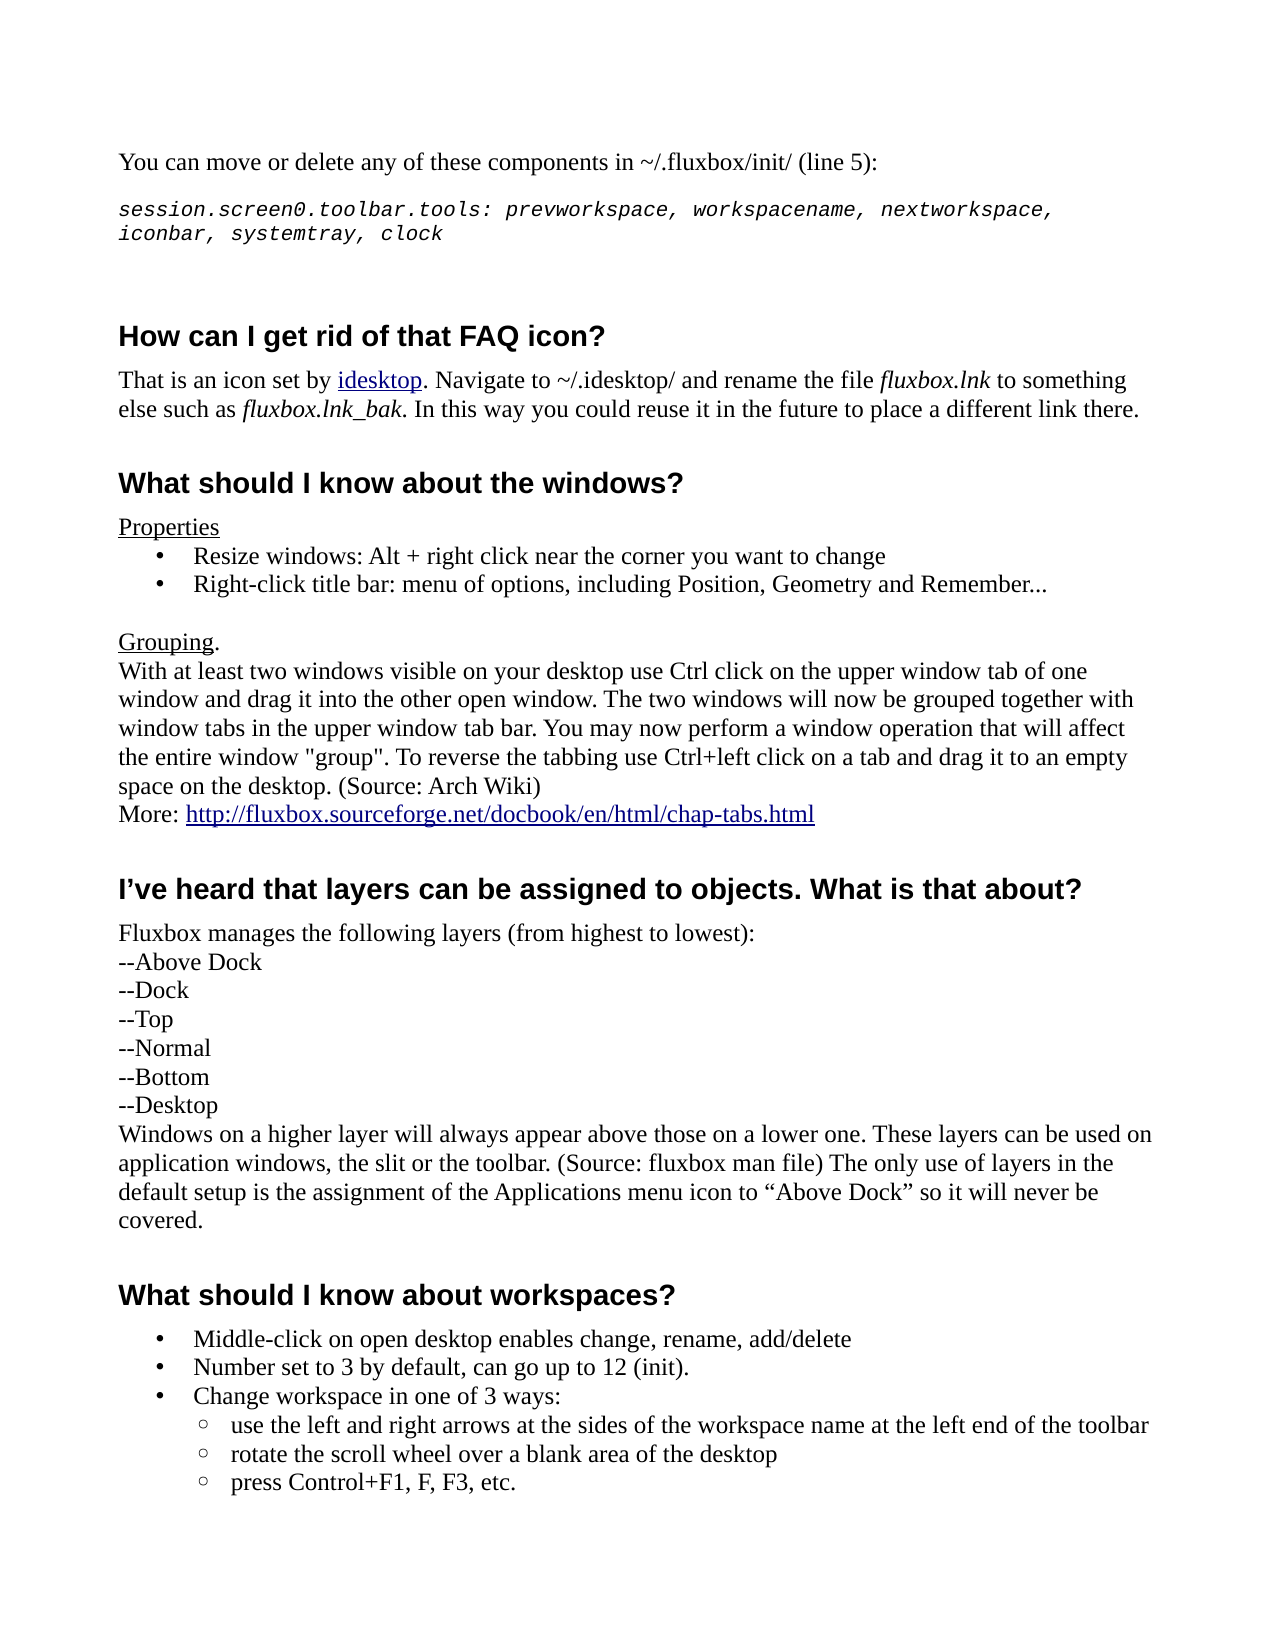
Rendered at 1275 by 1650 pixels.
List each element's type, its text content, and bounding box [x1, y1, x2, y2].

text With at least two windows visible on your desktop use Ctrl click on the upper window tab of one window and drag it into the other open window. The two windows will now be grouped together with window tabs in the upper window tab bar. You may now perform a window operation that will affect the entire window "group". To reverse the tabbing use Ctrl+left click on a tab and drag it to an empty space on the desktop. (Source: Arch Wiki) [118, 656, 1157, 799]
text You can move or delete any of these components in ~/.fluxbox/init/ (line 5): [118, 147, 1157, 176]
text --Normal [118, 1033, 1157, 1062]
list use the left and right arrows at the sides of the workspace name at the left end of the toolbar [193, 1410, 1157, 1439]
text --Dock [118, 975, 1157, 1004]
list Number set to 3 by default, can go up to 12 (init). [156, 1352, 1157, 1381]
list Right-click title bar: menu of options, including Position, Geometry and Remember... [156, 569, 1157, 598]
list rotate the scroll wheel over a blank area of the desktop [193, 1439, 1157, 1467]
text More: http://fluxbox.sourceforge.net/docbook/en/html/chap-tabs.html [118, 799, 1157, 828]
subtitle What should I know about the windows? [118, 466, 1157, 499]
text Windows on a higher layer will always appear above those on a lower one. These layers can be used on application windows, the slit or the toolbar. (Source: fluxbox man file) The only use of layers in the default setup is the assignment of the Applications menu icon to “Above Dock” so it will never be covered. [118, 1119, 1157, 1234]
list Resize windows: Alt + right click near the corner you want to change [156, 541, 1157, 569]
subtitle What should I know about workspaces? [118, 1277, 1157, 1311]
subtitle I’ve heard that layers can be assigned to objects. What is that about? [118, 872, 1157, 905]
text session.screen0.toolbar.tools: prevworkspace, workspacename, nextworkspace, iconbar, systemtray, clock [118, 199, 1157, 247]
text --Top [118, 1004, 1157, 1033]
subtitle How can I get rid of that FAQ icon? [118, 319, 1157, 352]
text --Desktop [118, 1090, 1157, 1119]
text Properties [118, 512, 1157, 541]
text That is an icon set by idesktop. Navigate to ~/.idesktop/ and rename the file fluxbox.lnk to something else such as fluxbox.lnk_bak. In this way you could reuse it in the future to place a different link there. [118, 365, 1157, 422]
list Change workspace in one of 3 ways: [156, 1381, 1157, 1410]
text --Bottom [118, 1062, 1157, 1090]
text --Above Dock [118, 947, 1157, 975]
list Middle-click on open desktop enables change, rename, add/delete [156, 1324, 1157, 1352]
text Fluxbox manages the following layers (from highest to lowest): [118, 918, 1157, 947]
list press Control+F1, F, F3, etc. [193, 1467, 1157, 1496]
text Grouping. [118, 627, 1157, 656]
